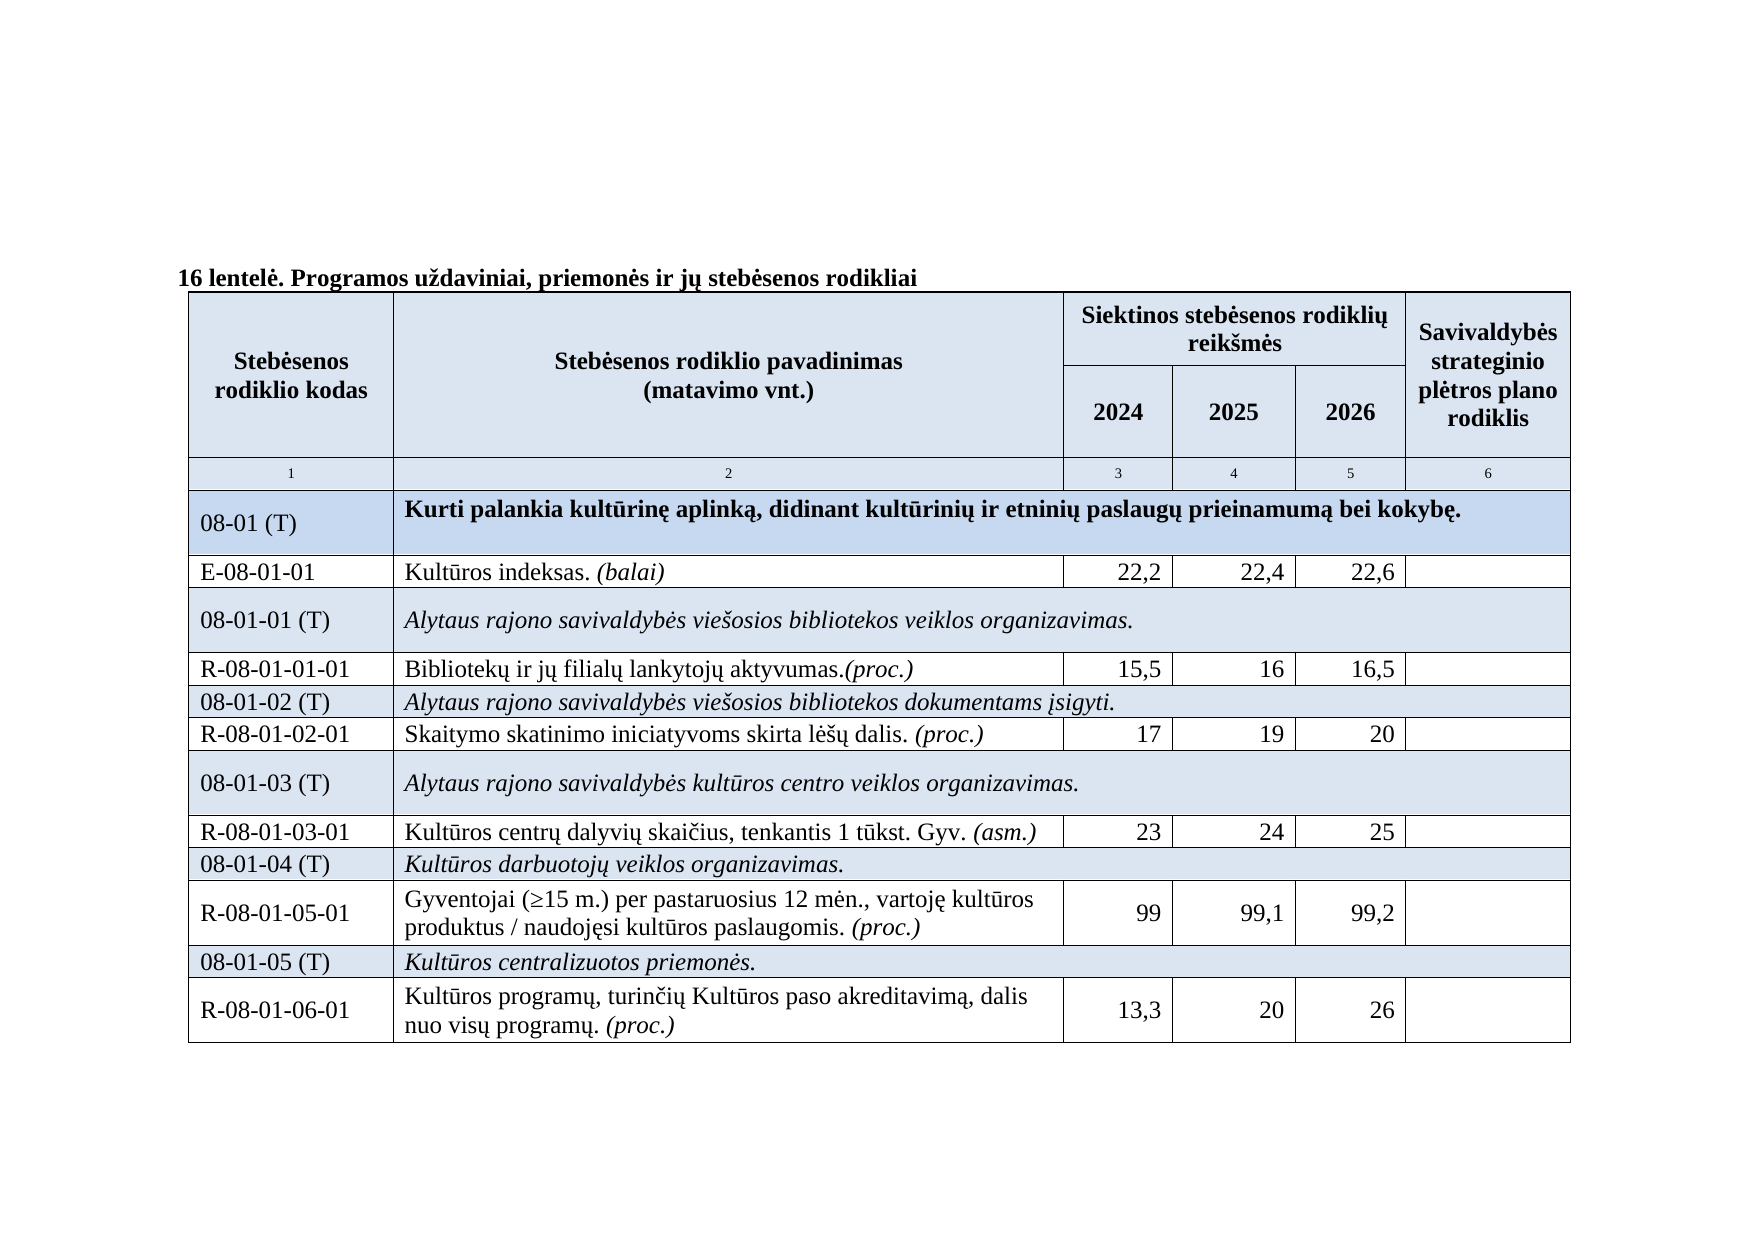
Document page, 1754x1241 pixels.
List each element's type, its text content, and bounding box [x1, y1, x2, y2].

table_cell 25 [1296, 816, 1405, 847]
table_cell 2024 [1064, 366, 1172, 457]
text 16 lentelė. Programos uždaviniai, priemonės ir jų stebėsenos rodikliai [177, 263, 1695, 291]
table_cell 99 [1064, 881, 1172, 944]
table_cell 19 [1173, 718, 1295, 749]
table_cell E-08-01-01 [189, 556, 393, 587]
table_header Siektinos stebėsenos rodiklių reikšmės [1064, 293, 1405, 365]
table_cell Alytaus rajono savivaldybės viešosios bibliotekos veiklos organizavimas. [394, 588, 1570, 652]
table_cell 2 [394, 458, 1063, 489]
table_header Savivaldybės strateginio plėtros plano rodiklis [1406, 293, 1570, 457]
table_cell 08-01-03 (T) [189, 751, 393, 814]
table_cell R-08-01-06-01 [189, 978, 393, 1042]
table_cell 2025 [1173, 366, 1295, 457]
table_cell Alytaus rajono savivaldybės viešosios bibliotekos dokumentams įsigyti. [394, 686, 1570, 717]
table_header Stebėsenos rodiklio pavadinimas (matavimo vnt.) [394, 293, 1063, 457]
table_cell R-08-01-05-01 [189, 881, 393, 944]
table_cell 20 [1173, 978, 1295, 1042]
table_cell [1406, 718, 1570, 749]
table_cell Skaitymo skatinimo iniciatyvoms skirta lėšų dalis. (proc.) [394, 718, 1063, 749]
table_cell R-08-01-02-01 [189, 718, 393, 749]
table_cell R-08-01-01-01 [189, 653, 393, 684]
table_cell Kultūros centrų dalyvių skaičius, tenkantis 1 tūkst. Gyv. (asm.) [394, 816, 1063, 847]
table_cell 22,2 [1064, 556, 1172, 587]
table_cell 26 [1296, 978, 1405, 1042]
table_cell [1406, 653, 1570, 684]
table_cell 15,5 [1064, 653, 1172, 684]
table_cell 16 [1173, 653, 1295, 684]
table_cell 08-01-04 (T) [189, 848, 393, 879]
table_cell 1 [189, 458, 393, 489]
table_cell Kultūros centralizuotos priemonės. [394, 946, 1570, 977]
table_cell 6 [1406, 458, 1570, 489]
table_cell 99,1 [1173, 881, 1295, 944]
table_cell Bibliotekų ir jų filialų lankytojų aktyvumas.(proc.) [394, 653, 1063, 684]
table_cell 20 [1296, 718, 1405, 749]
table_cell 08-01-05 (T) [189, 946, 393, 977]
table_cell 99,2 [1296, 881, 1405, 944]
table_cell 4 [1173, 458, 1295, 489]
table_cell [1406, 978, 1570, 1042]
table_cell 08-01-02 (T) [189, 686, 393, 717]
table_cell Kurti palankia kultūrinę aplinką, didinant kultūrinių ir etninių paslaugų prieinamumą bei kokybę. [394, 491, 1570, 554]
table_cell 22,6 [1296, 556, 1405, 587]
table_cell 16,5 [1296, 653, 1405, 684]
table_cell [1406, 881, 1570, 944]
table_cell [1406, 816, 1570, 847]
table_cell Kultūros indeksas. (balai) [394, 556, 1063, 587]
table_cell 3 [1064, 458, 1172, 489]
table_cell Kultūros darbuotojų veiklos organizavimas. [394, 848, 1570, 879]
table_cell 08-01-01 (T) [189, 588, 393, 652]
table_cell 17 [1064, 718, 1172, 749]
table_cell 22,4 [1173, 556, 1295, 587]
table_cell Gyventojai (≥15 m.) per pastaruosius 12 mėn., vartoję kultūros produktus / naudojęsi kultūros paslaugomis. (proc.) [394, 881, 1063, 944]
table_cell R-08-01-03-01 [189, 816, 393, 847]
table_header Stebėsenos rodiklio kodas [189, 293, 393, 457]
table_cell 13,3 [1064, 978, 1172, 1042]
table_cell 08-01 (T) [189, 491, 393, 554]
table_cell 23 [1064, 816, 1172, 847]
table_cell 2026 [1296, 366, 1405, 457]
table_cell [1406, 556, 1570, 587]
table_cell Kultūros programų, turinčių Kultūros paso akreditavimą, dalis nuo visų programų. (proc.) [394, 978, 1063, 1042]
table_cell Alytaus rajono savivaldybės kultūros centro veiklos organizavimas. [394, 751, 1570, 814]
table_cell 24 [1173, 816, 1295, 847]
table_cell 5 [1296, 458, 1405, 489]
